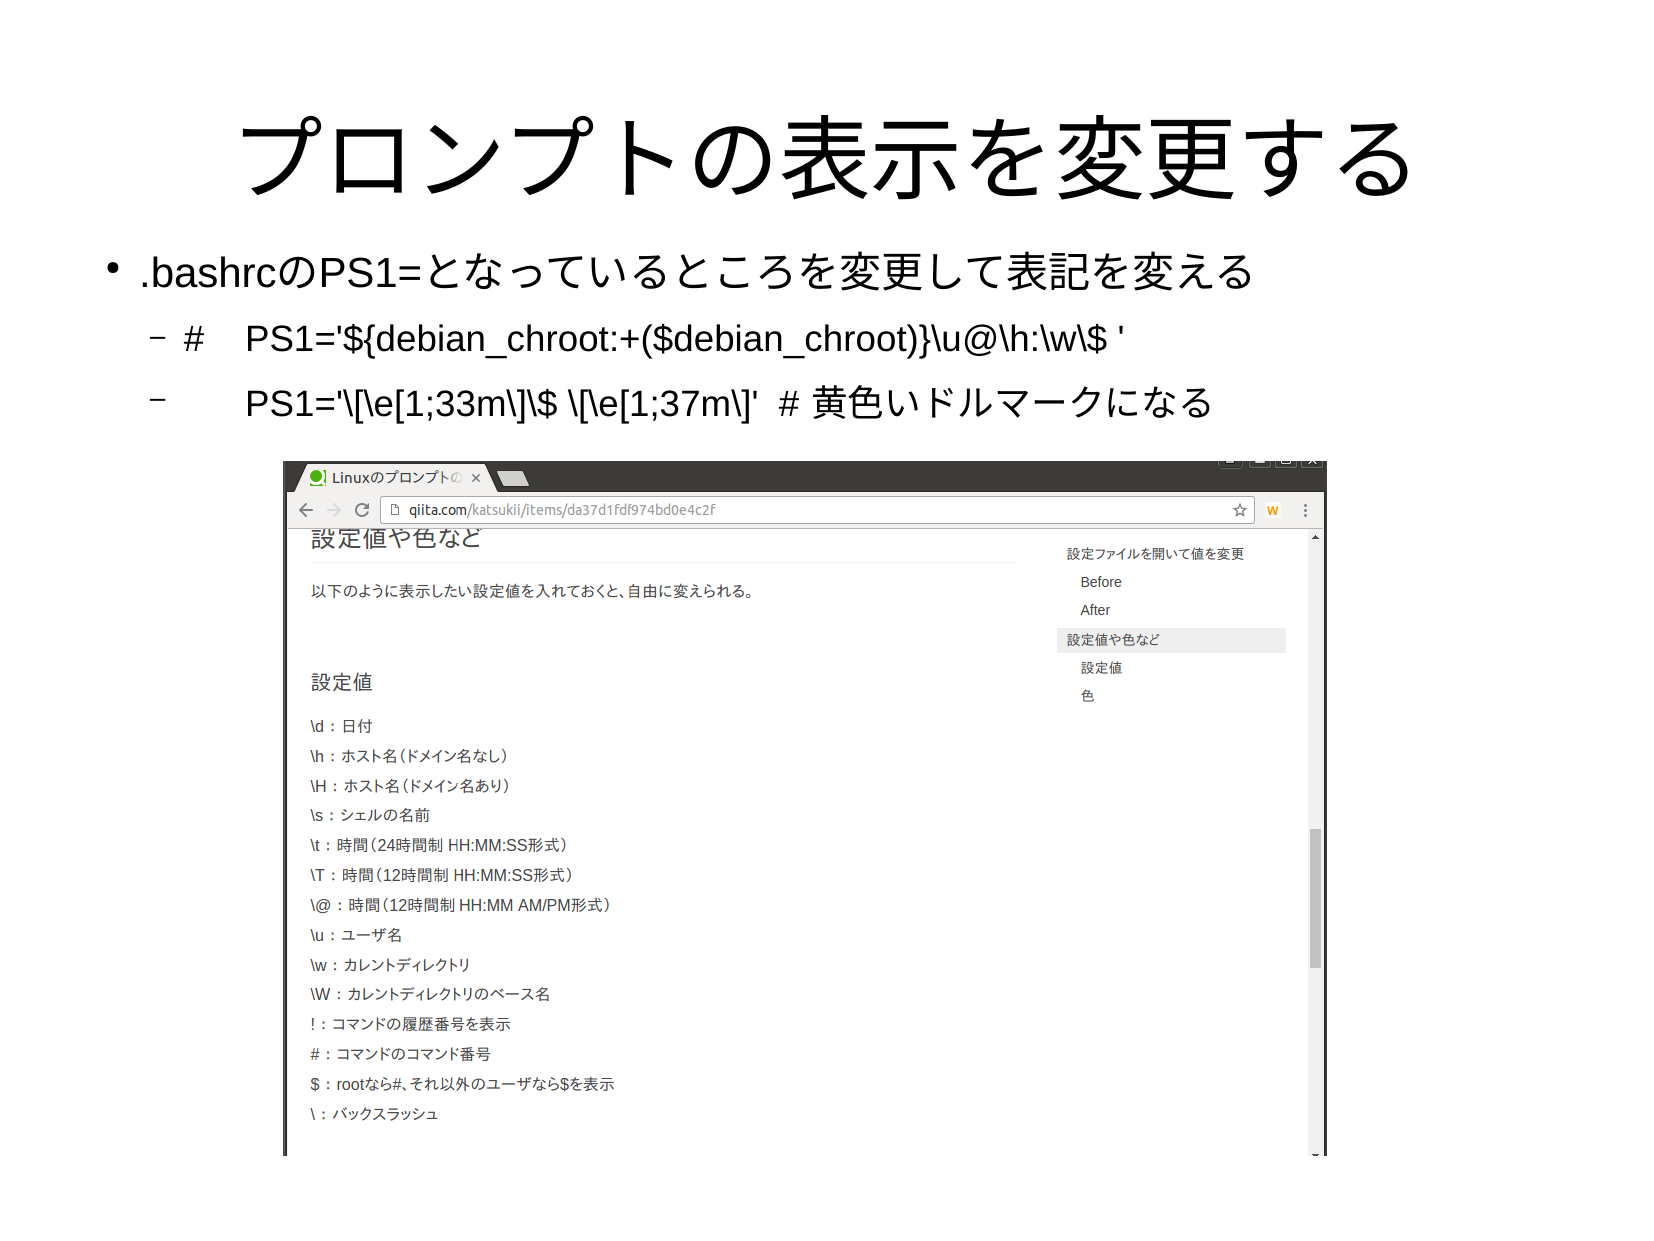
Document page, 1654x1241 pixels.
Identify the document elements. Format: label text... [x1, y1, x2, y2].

title プロンプトの表示を変更する [82, 49, 1571, 257]
picture [283, 448, 1327, 1169]
list .bashrcのPS1=となっているところを変更して表記を変える # PS1='${debian_chroot:+($debian_chroot)}\u@\h:\w\$ ' PS1='\[\e[1;33m\]\$ \[\e[1;37m\]' # 黄色いドルマークになる [94, 238, 1583, 432]
